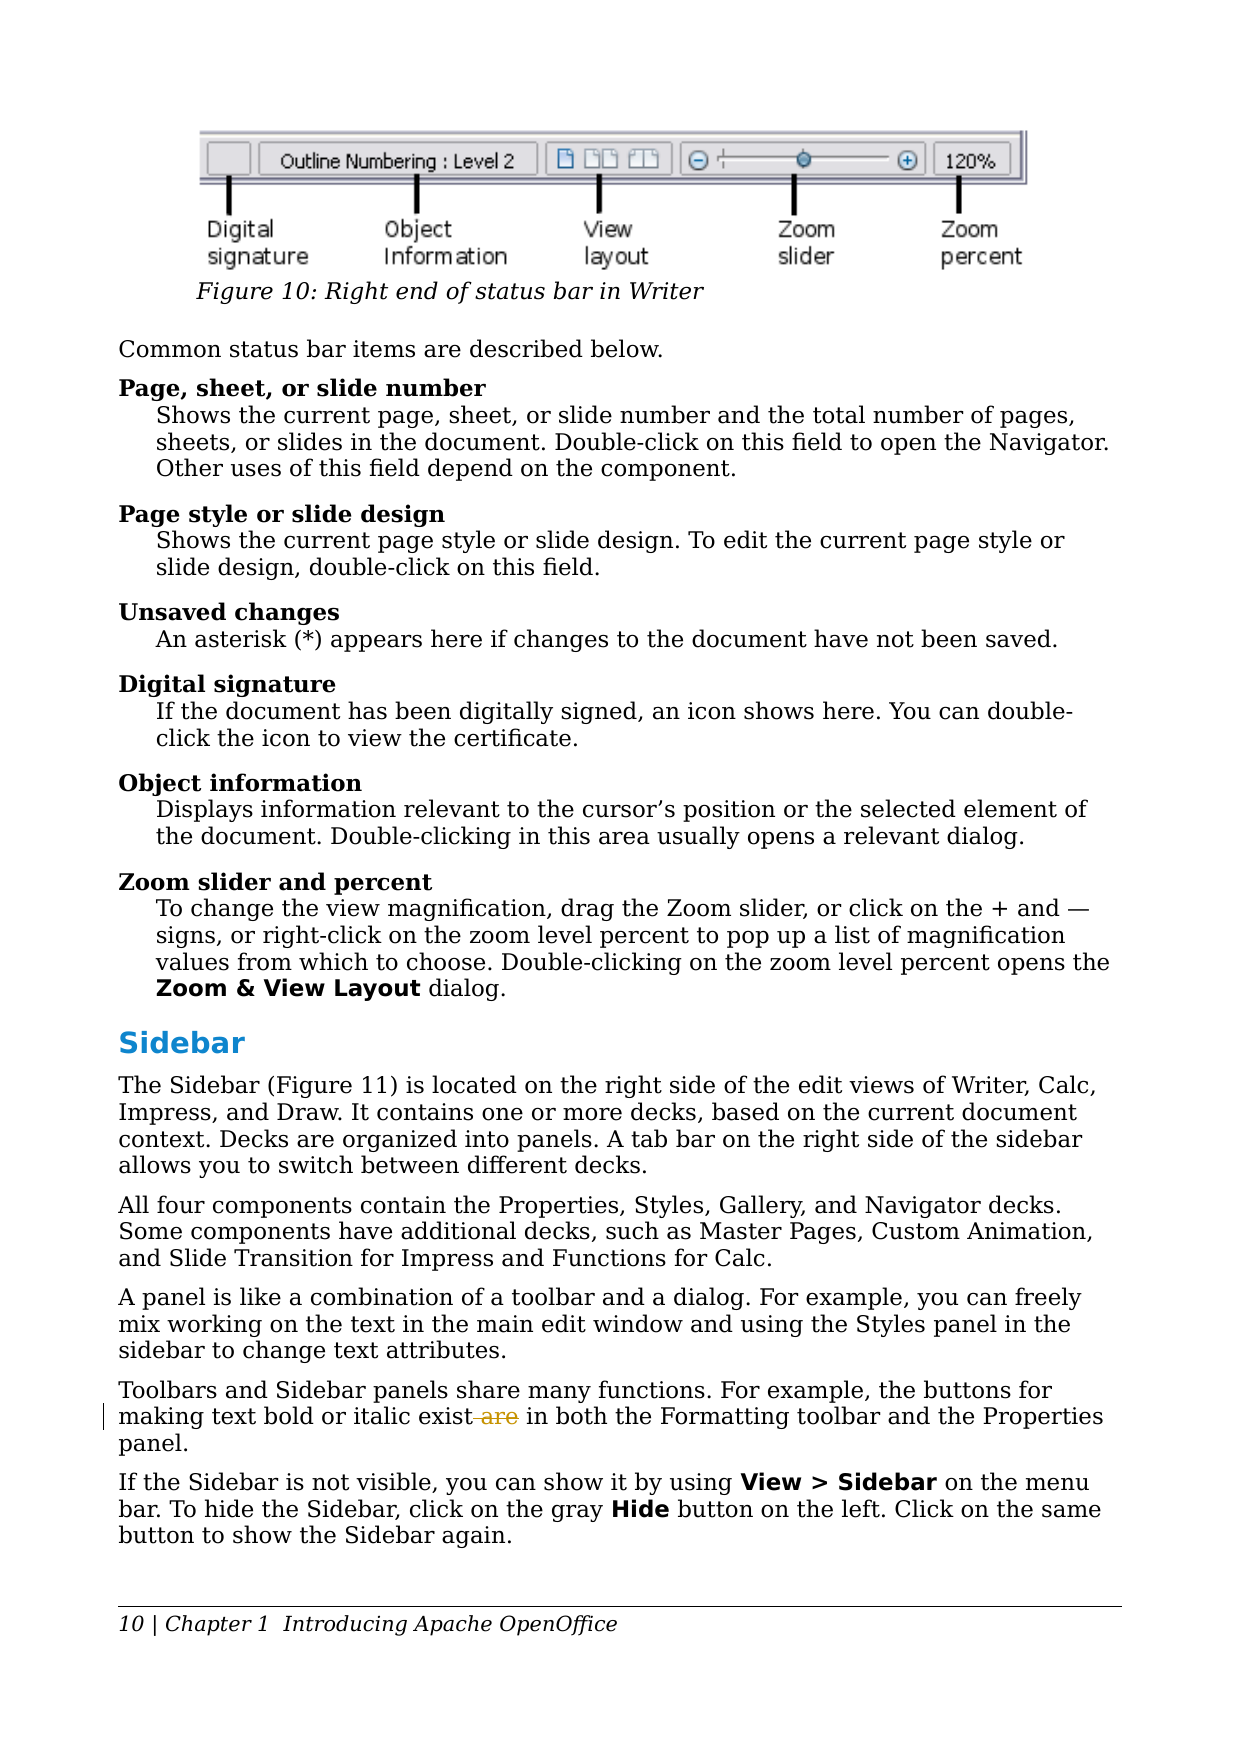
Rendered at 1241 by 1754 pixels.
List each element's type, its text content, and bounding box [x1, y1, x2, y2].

text Shows the current page style or slide design. To edit the current page style or slide design, double-click on this field. [156, 527, 1122, 581]
text Figure 10: Right end of status bar in Writer [196, 279, 1037, 305]
text If the document has been digitally signed, an icon shows here. You can double-click the icon to view the certificate. [156, 698, 1122, 751]
text Object information [118, 770, 1122, 797]
text A panel is like a combination of a toolbar and a dialog. For example, you can freely mix working on the text in the main edit window and using the Styles panel in the sidebar to change text attributes. [118, 1284, 1122, 1364]
text An asterisk (*) appears here if changes to the document have not been saved. [156, 626, 1122, 653]
text Page, sheet, or slide number [118, 375, 1122, 402]
text Shows the current page, sheet, or slide number and the total number of pages, sheets, or slides in the document. Double-click on this field to open the Navigator. Other uses of this field depend on the component. [156, 402, 1122, 482]
text To change the view magnification, drag the Zoom slider, or click on the + and — signs, or right-click on the zoom level percent to pop up a list of magnification values from which to choose. Double-clicking on the zoom level percent opens the Zoom & View Layout dialog. [156, 895, 1122, 1002]
picture [196, 118, 1037, 279]
text Digital signature [118, 671, 1122, 698]
text If the Sidebar is not visible, you can show it by using View > Sidebar on the menu bar. To hide the Sidebar, click on the gray Hide button on the left. Click on the same button to show the Sidebar again. [118, 1469, 1122, 1549]
text Unsaved changes [118, 599, 1122, 626]
text The Sidebar (Figure 11) is located on the right side of the edit views of Writer, Calc, Impress, and Draw. It contains one or more decks, based on the current document context. Decks are organized into panels. A tab bar on the right side of the sidebar allows you to switch between different decks. [118, 1073, 1122, 1179]
text Toolbars and Sidebar panels share many functions. For example, the buttons for making text bold or italic exist in both the Formatting toolbar and the Properties panel. [118, 1377, 1122, 1457]
text All four components contain the Properties, Styles, Gallery, and Navigator decks. Some components have additional decks, such as Master Pages, Custom Animation, and Slide Transition for Impress and Functions for Calc. [118, 1192, 1122, 1272]
list Common status bar items are described below. [118, 336, 1122, 363]
subtitle Sidebar [118, 1026, 1122, 1060]
text Displays information relevant to the cursor’s position or the selected element of the document. Double-clicking in this area usually opens a relevant dialog. [156, 797, 1122, 850]
text Zoom slider and percent [118, 868, 1122, 895]
text Page style or slide design [118, 501, 1122, 527]
